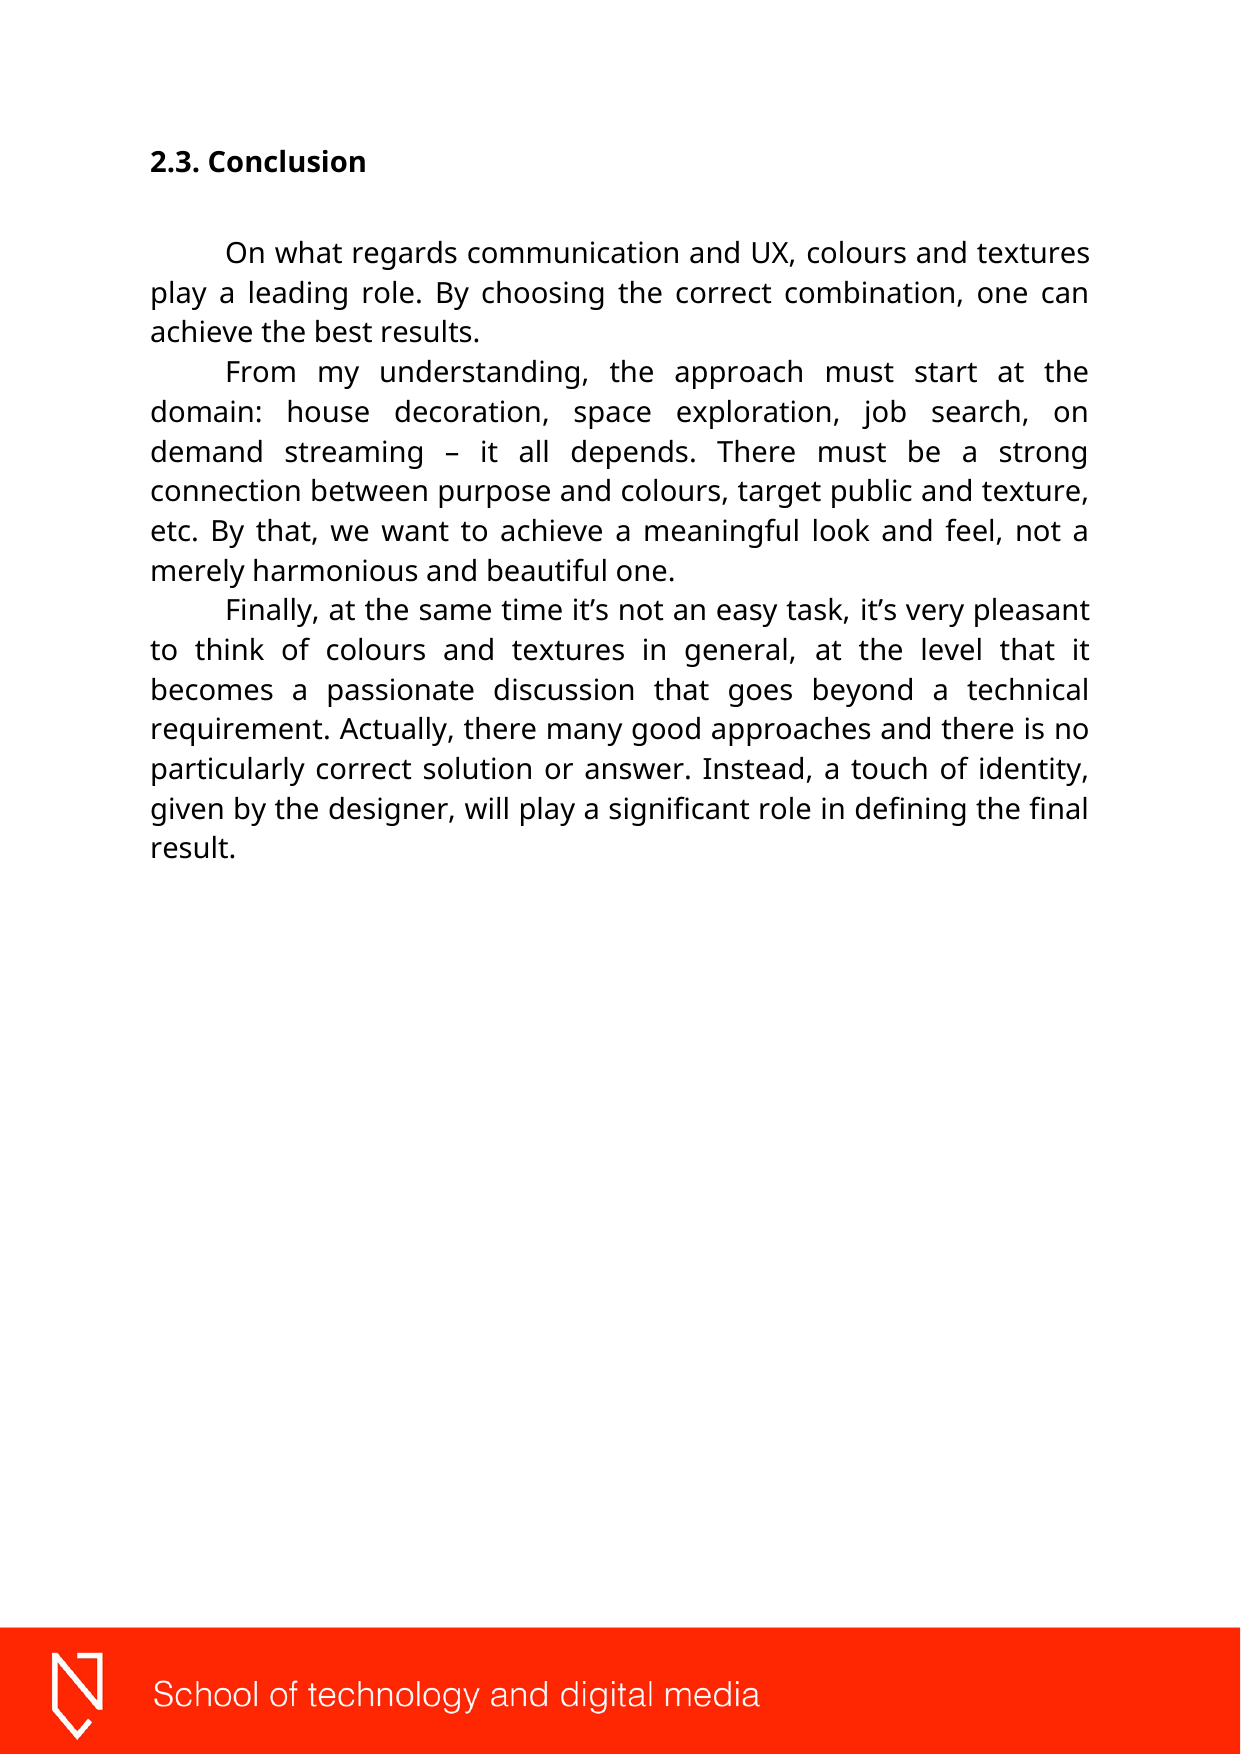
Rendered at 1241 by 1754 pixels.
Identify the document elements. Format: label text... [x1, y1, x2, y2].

picture [0, 1618, 1241, 1754]
text On what regards communication and UX, colours and textures play a leading role. By choosing the correct combination, one can achieve the best results. [150, 232, 1090, 351]
text From my understanding, the approach must start at the domain: house decoration, space exploration, job search, on demand streaming – it all depends. There must be a strong connection between purpose and colours, target public and texture, etc. By that, we want to achieve a meaningful look and feel, not a merely harmonious and beautiful one. [150, 351, 1090, 589]
text Finally, at the same time it’s not an easy task, it’s very pleasant to think of colours and textures in general, at the level that it becomes a passionate discussion that goes beyond a technical requirement. Actually, there many good approaches and there is no particularly correct solution or answer. Instead, a touch of identity, given by the designer, will play a significant role in defining the final result. [150, 589, 1090, 867]
subtitle 2.3. Conclusion [150, 142, 1090, 181]
